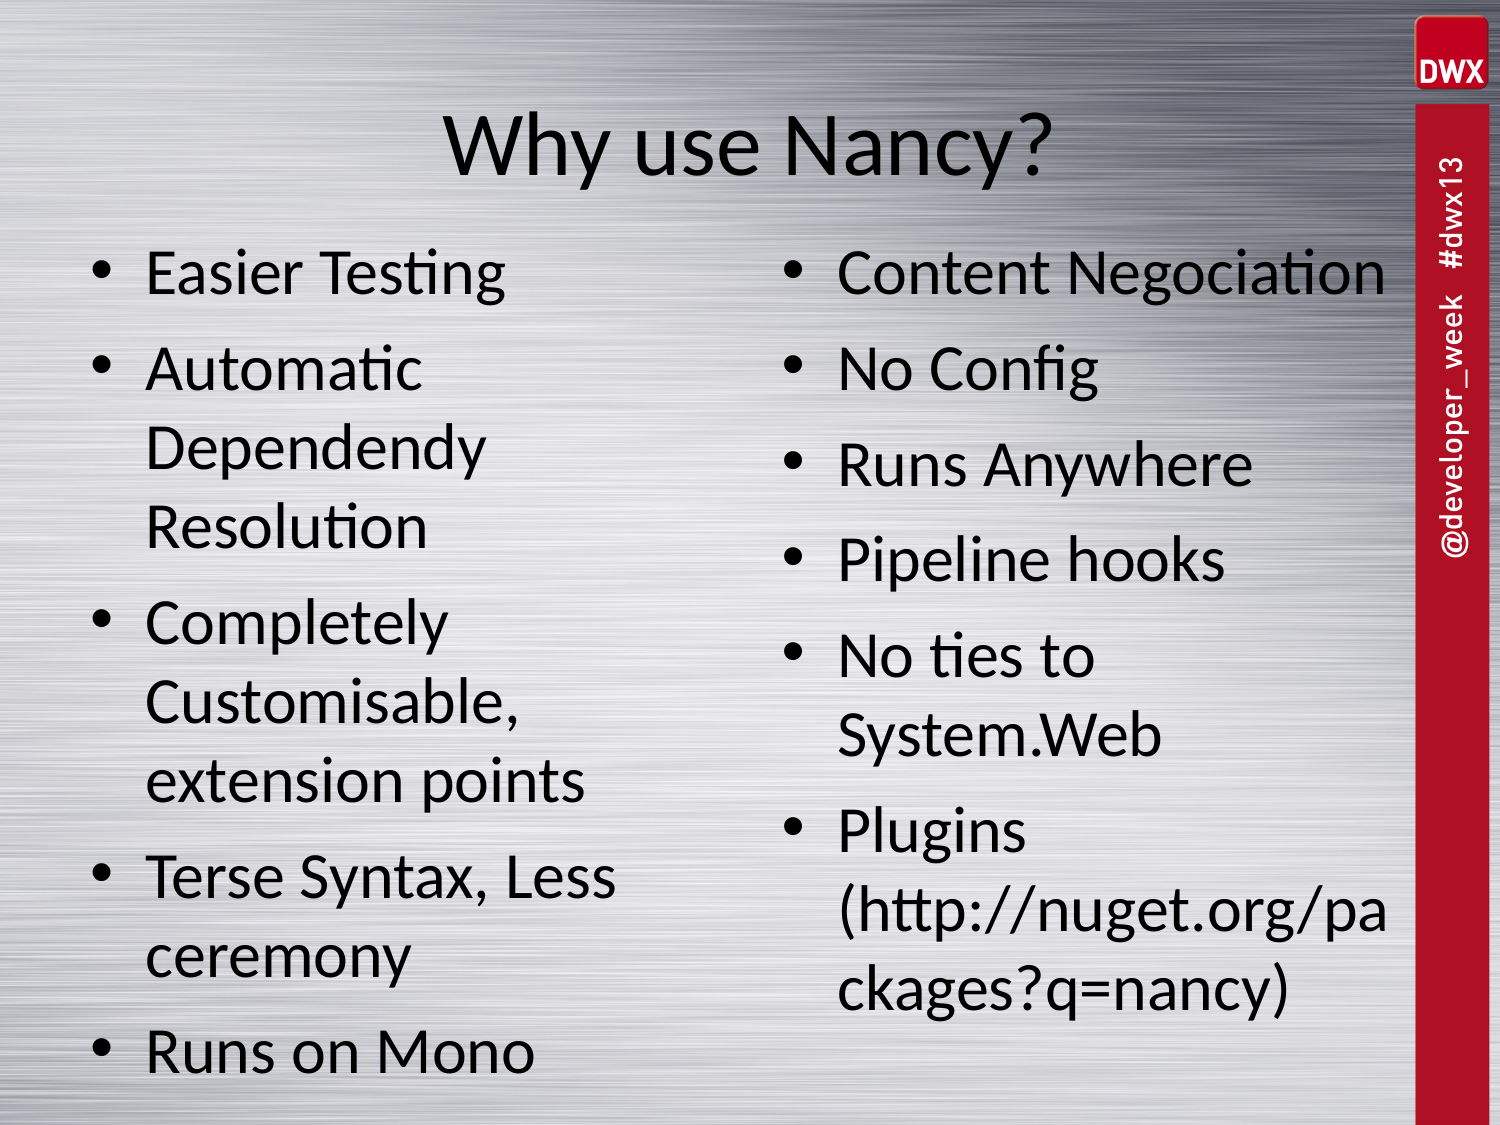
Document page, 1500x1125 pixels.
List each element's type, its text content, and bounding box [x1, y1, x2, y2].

list Easier Testing Automatic Dependendy Resolution Completely Customisable, extension points Terse Syntax, Less ceremony Runs on Mono [75, 221, 734, 1101]
picture [0, 0, 1500, 1125]
title Why use Nancy? [75, 45, 1426, 233]
list Content Negociation No Config Runs Anywhere Pipeline hooks No ties to System.Web Plugins (http://nuget.org/packages?q=nancy) [766, 221, 1426, 1038]
